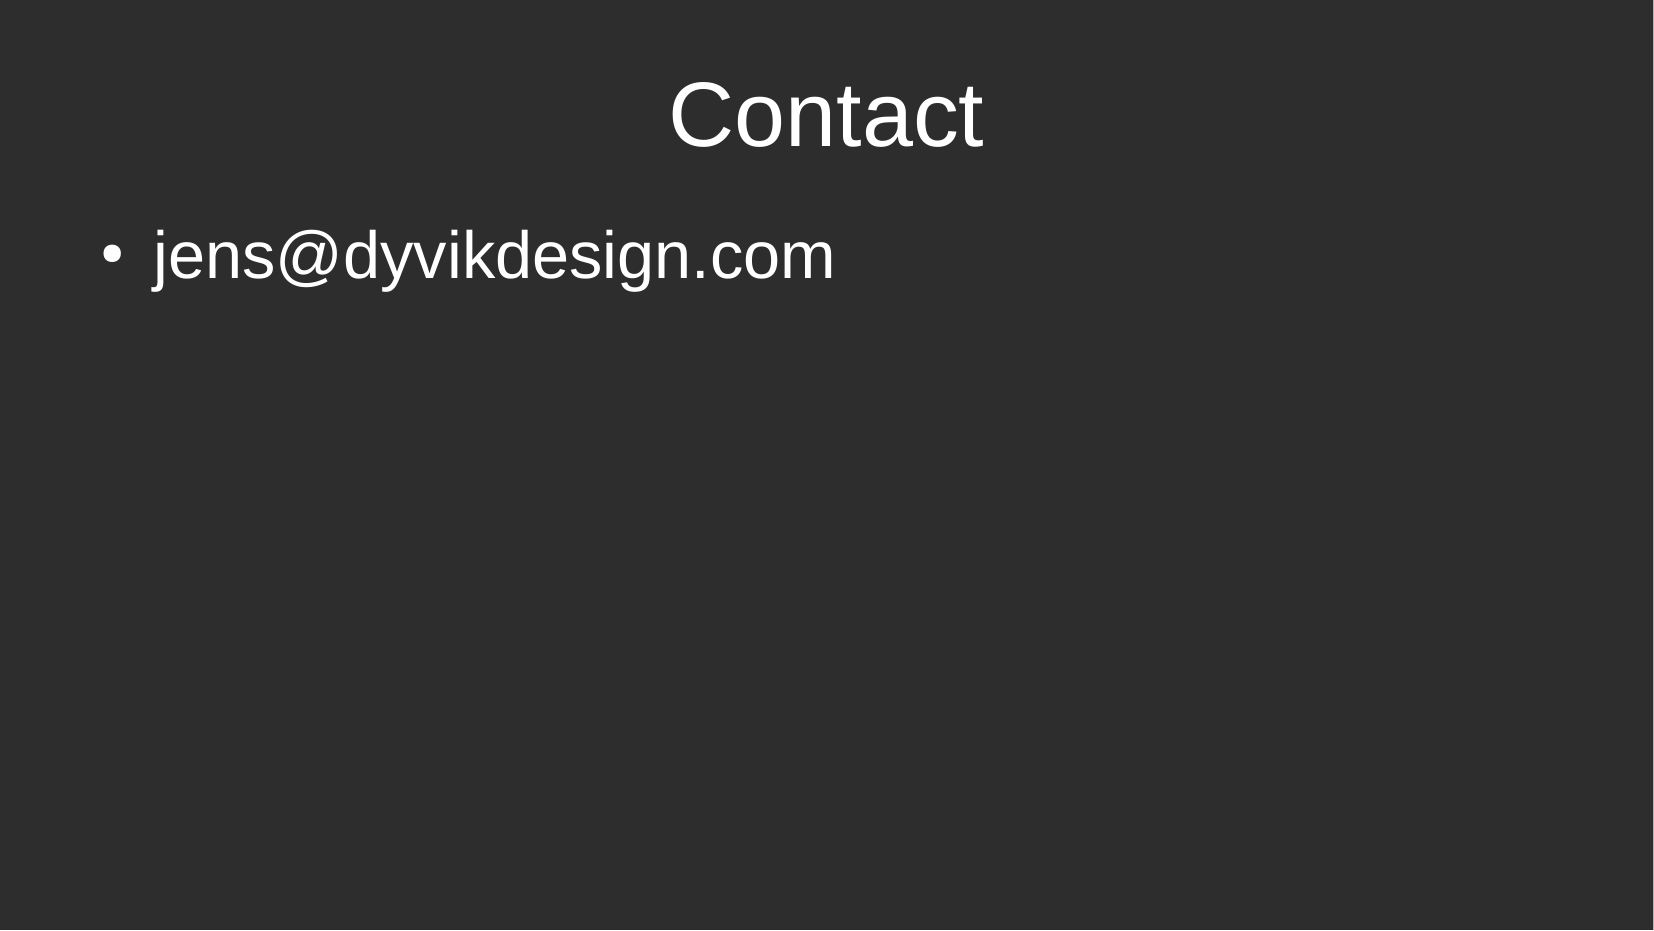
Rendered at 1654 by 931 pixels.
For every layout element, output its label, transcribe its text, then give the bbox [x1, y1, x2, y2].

list jens@dyvikdesign.com [82, 217, 1571, 758]
title Contact [82, 37, 1571, 193]
